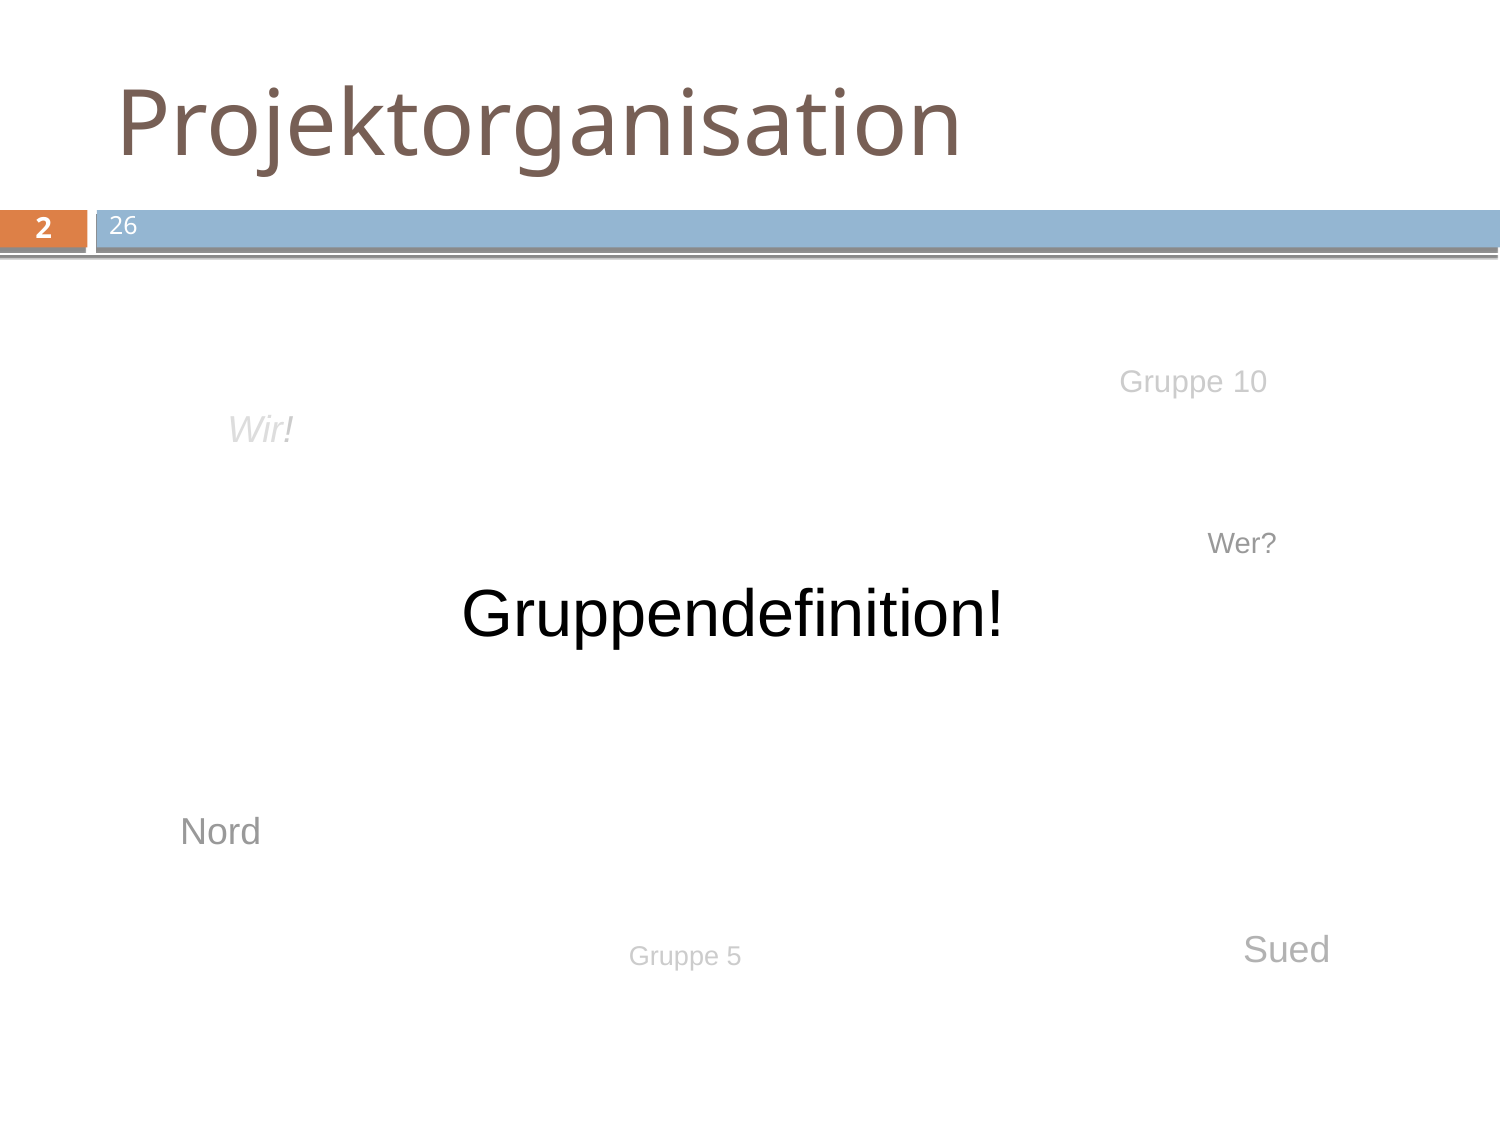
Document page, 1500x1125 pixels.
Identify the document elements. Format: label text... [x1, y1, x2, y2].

subtitle Gruppendefinition! [47, 274, 1385, 1028]
title Projektorganisation [100, 37, 1438, 200]
text_box Nord [165, 803, 277, 860]
text_box Sued [1228, 921, 1346, 979]
text_box Wer? [1192, 519, 1292, 567]
text_box Gruppe 5 [614, 933, 757, 979]
text_box Wir! [212, 401, 309, 459]
text_box Gruppe 10 [1104, 356, 1283, 407]
text_box 26 [94, 200, 275, 271]
